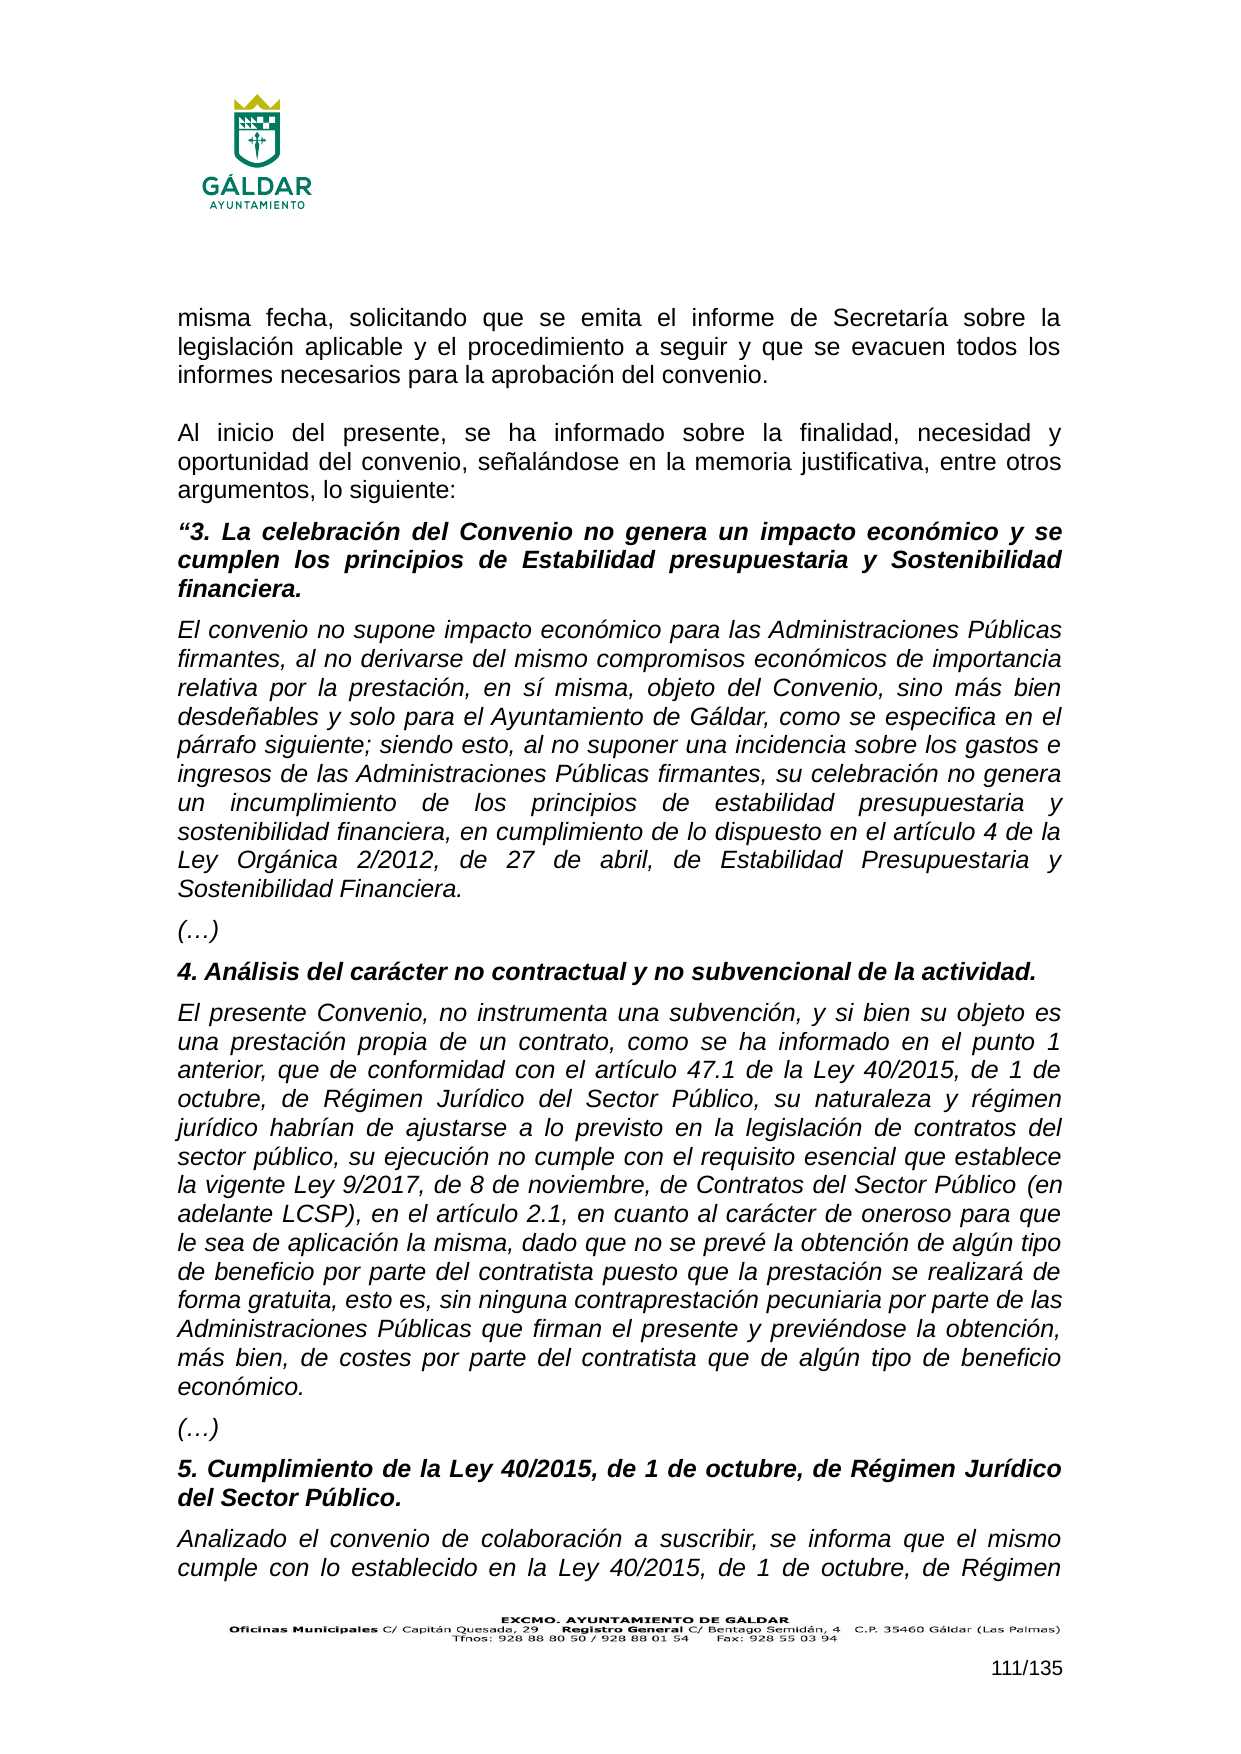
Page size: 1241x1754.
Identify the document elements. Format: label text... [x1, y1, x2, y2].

text (…) [177, 1413, 1063, 1442]
text El presente Convenio, no instrumenta una subvención, y si bien su objeto es una prestación propia de un contrato, como se ha informado en el punto 1 anterior, que de conformidad con el artículo 47.1 de la Ley 40/2015, de 1 de octubre, de Régimen Jurídico del Sector Público, su naturaleza y régimen jurídico habrían de ajustarse a lo previsto en la legislación de contratos del sector público, su ejecución no cumple con el requisito esencial que establece la vigente Ley 9/2017, de 8 de noviembre, de Contratos del Sector Público (en adelante LCSP), en el artículo 2.1, en cuanto al carácter de oneroso para que le sea de aplicación la misma, dado que no se prevé la obtención de algún tipo de beneficio por parte del contratista puesto que la prestación se realizará de forma gratuita, esto es, sin ninguna contraprestación pecuniaria por parte de las Administraciones Públicas que firman el presente y previéndose la obtención, más bien, de costes por parte del contratista que de algún tipo de beneficio económico. [177, 998, 1063, 1400]
text Al inicio del presente, se ha informado sobre la finalidad, necesidad y oportunidad del convenio, señalándose en la memoria justificativa, entre otros argumentos, lo siguiente: [177, 418, 1063, 504]
text El convenio no supone impacto económico para las Administraciones Públicas firmantes, al no derivarse del mismo compromisos económicos de importancia relativa por la prestación, en sí misma, objeto del Convenio, sino más bien desdeñables y solo para el Ayuntamiento de Gáldar, como se especifica en el párrafo siguiente; siendo esto, al no suponer una incidencia sobre los gastos e ingresos de las Administraciones Públicas firmantes, su celebración no genera un incumplimiento de los principios de estabilidad presupuestaria y sostenibilidad financiera, en cumplimiento de lo dispuesto en el artículo 4 de la Ley Orgánica 2/2012, de 27 de abril, de Estabilidad Presupuestaria y Sostenibilidad Financiera. [177, 615, 1063, 903]
picture [183, 73, 330, 230]
text “3. La celebración del Convenio no genera un impacto económico y se cumplen los principios de Estabilidad presupuestaria y Sostenibilidad financiera. [177, 517, 1063, 603]
text 4. Análisis del carácter no contractual y no subvencional de la actividad. [177, 957, 1063, 985]
text Analizado el convenio de colaboración a suscribir, se informa que el mismo cumple con lo establecido en la Ley 40/2015, de 1 de octubre, de Régimen [177, 1524, 1063, 1582]
text 5. Cumplimiento de la Ley 40/2015, de 1 de octubre, de Régimen Jurídico del Sector Público. [177, 1454, 1063, 1512]
picture [230, 1616, 1071, 1642]
text misma fecha, solicitando que se emita el informe de Secretaría sobre la legislación aplicable y el procedimiento a seguir y que se evacuen todos los informes necesarios para la aprobación del convenio. [177, 303, 1062, 389]
text (…) [177, 915, 1063, 944]
